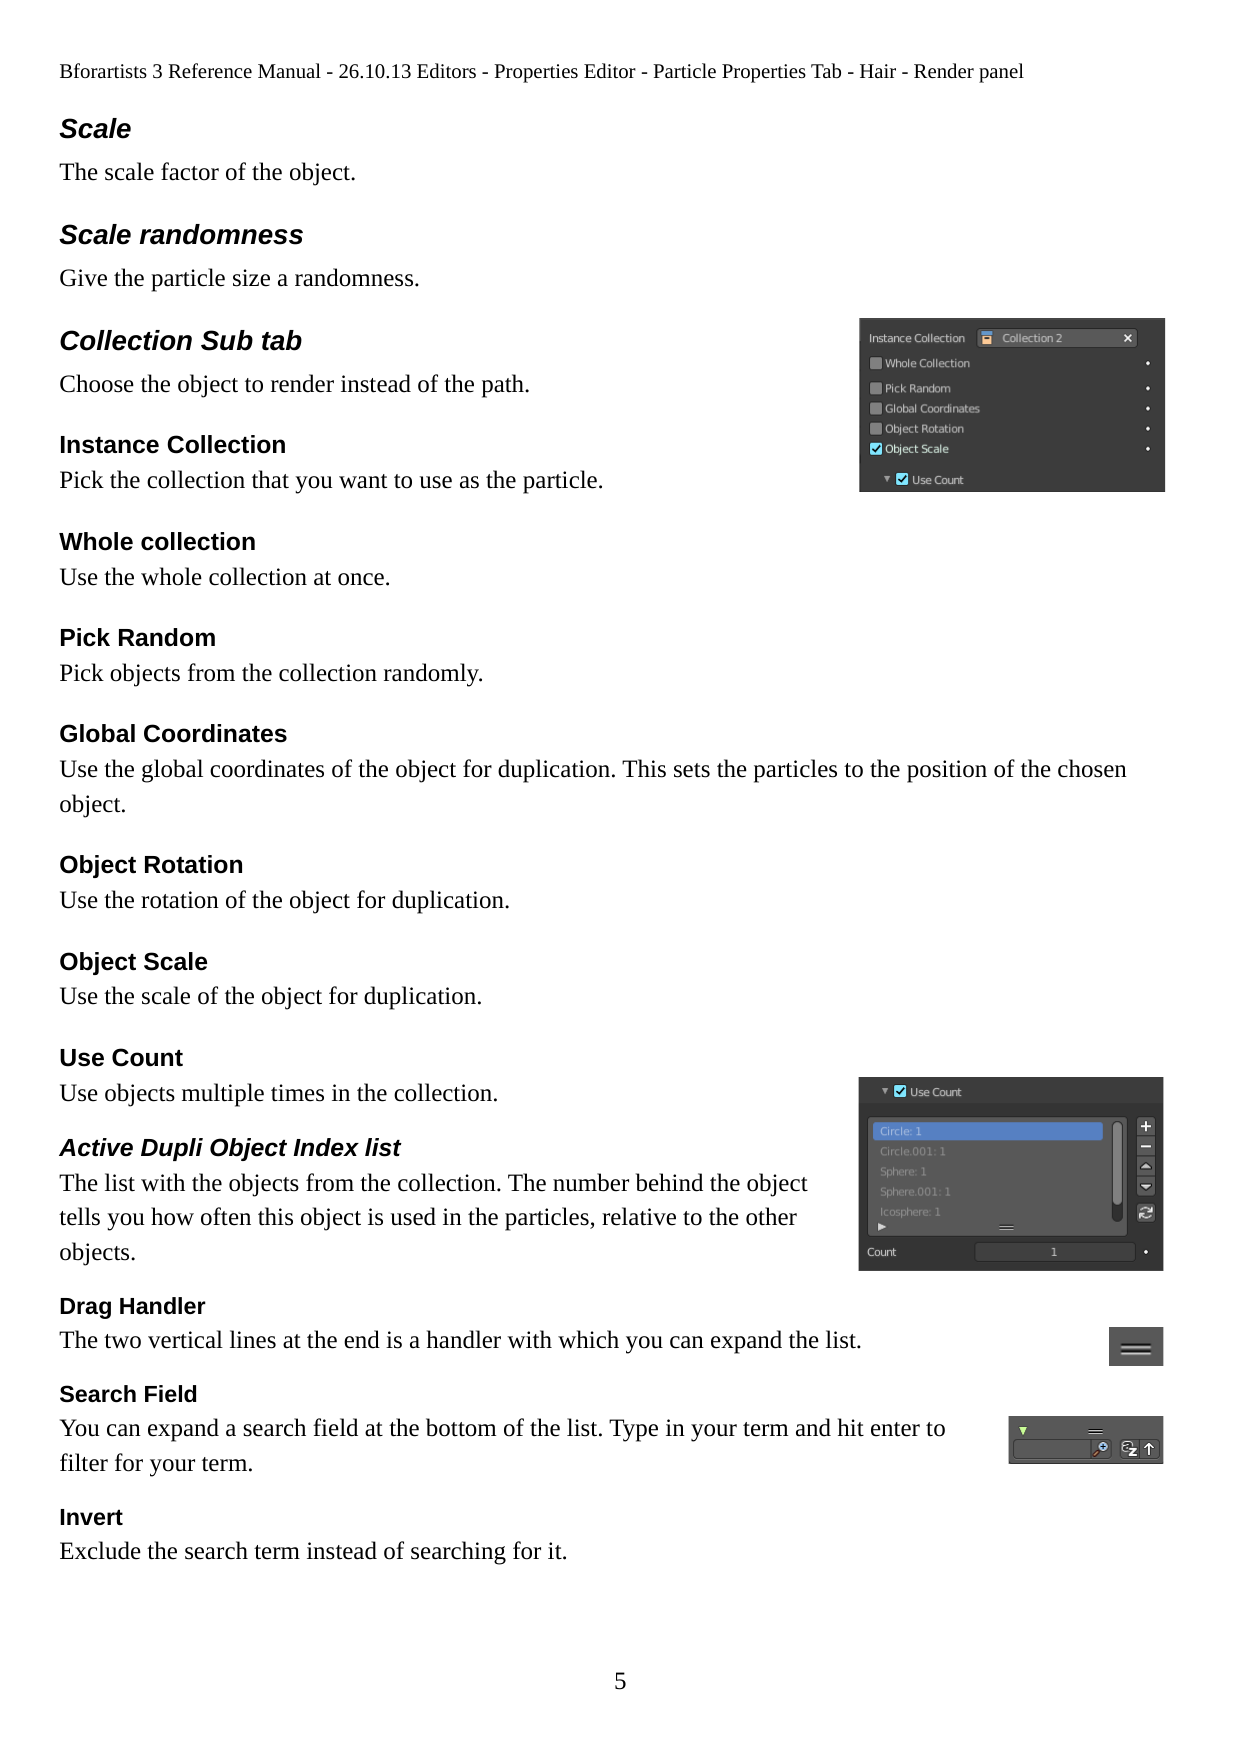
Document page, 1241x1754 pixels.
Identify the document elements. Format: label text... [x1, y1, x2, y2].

picture [1008, 1416, 1164, 1464]
text The two vertical lines at the end is a handler with which you can expand the list. [59, 1325, 1181, 1354]
subtitle Search Field [59, 1381, 1181, 1407]
subtitle Active Dupli Object Index list [59, 1133, 858, 1162]
picture [859, 318, 1166, 492]
subtitle Object Rotation [59, 850, 1181, 879]
subtitle Collection Sub tab [59, 324, 859, 356]
text Use the rotation of the object for duplication. [59, 885, 1181, 914]
text You can expand a search field at the bottom of the list. Type in your term and hit enter to filter for your term. [59, 1413, 1181, 1477]
subtitle Drag Handler [59, 1292, 1181, 1319]
picture [858, 1077, 1164, 1271]
subtitle [1166, 324, 1181, 356]
text Use the whole collection at once. [59, 562, 1181, 590]
text The list with the objects from the collection. The number behind the object tells you how often this object is used in the particles, relative to the other objects. [59, 1168, 858, 1266]
text Use the scale of the object for duplication. [59, 981, 1181, 1010]
subtitle Scale [59, 113, 1181, 144]
subtitle Pick Random [59, 623, 1181, 652]
text Pick objects from the collection randomly. [59, 658, 1181, 687]
subtitle Global Coordinates [59, 719, 1181, 748]
text Give the particle size a randomness. [59, 263, 1181, 292]
subtitle Object Scale [59, 947, 1181, 975]
text Pick the collection that you want to use as the particle. [59, 465, 1181, 494]
subtitle Use Count [59, 1043, 1181, 1072]
subtitle Instance Collection [59, 430, 859, 459]
text Choose the object to render instead of the path. [59, 369, 859, 398]
text The scale factor of the object. [59, 157, 1181, 186]
subtitle [1166, 430, 1181, 459]
text Exclude the search term instead of searching for it. [59, 1536, 1181, 1565]
subtitle Invert [59, 1503, 1181, 1530]
subtitle Scale randomness [59, 218, 1181, 250]
subtitle Whole collection [59, 527, 1181, 555]
text Use the global coordinates of the object for duplication. This sets the particles to the position of the chosen object. [59, 754, 1181, 817]
picture [1109, 1327, 1164, 1366]
text Use objects multiple times in the collection. [59, 1078, 858, 1107]
